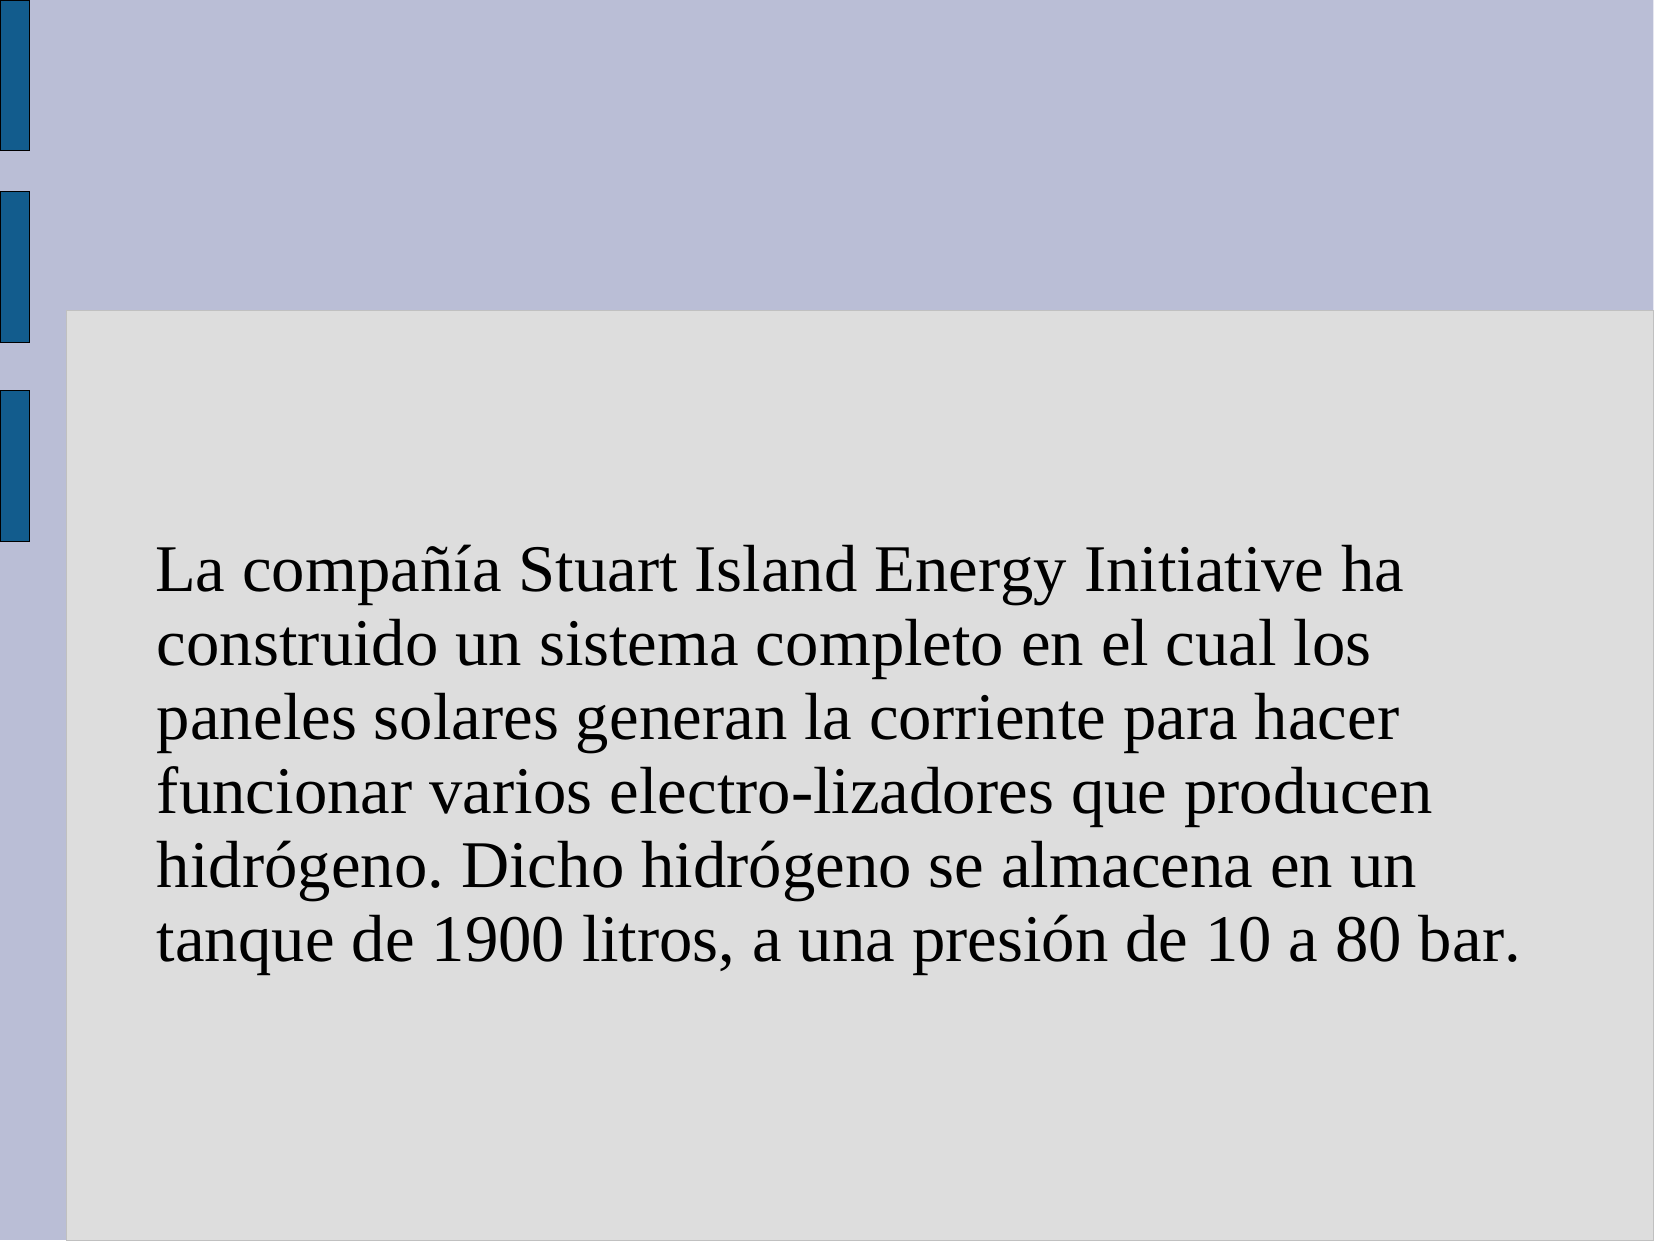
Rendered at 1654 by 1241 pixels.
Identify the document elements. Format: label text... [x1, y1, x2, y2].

subtitle La compañía Stuart Island Energy Initiative ha construido un sistema completo en el cual los paneles solares generan la corriente para hacer funcionar varios electro-lizadores que producen hidrógeno. Dicho hidrógeno se almacena en un tanque de 1900 litros, a una presión de 10 a 80 bar. [121, 352, 1534, 1156]
